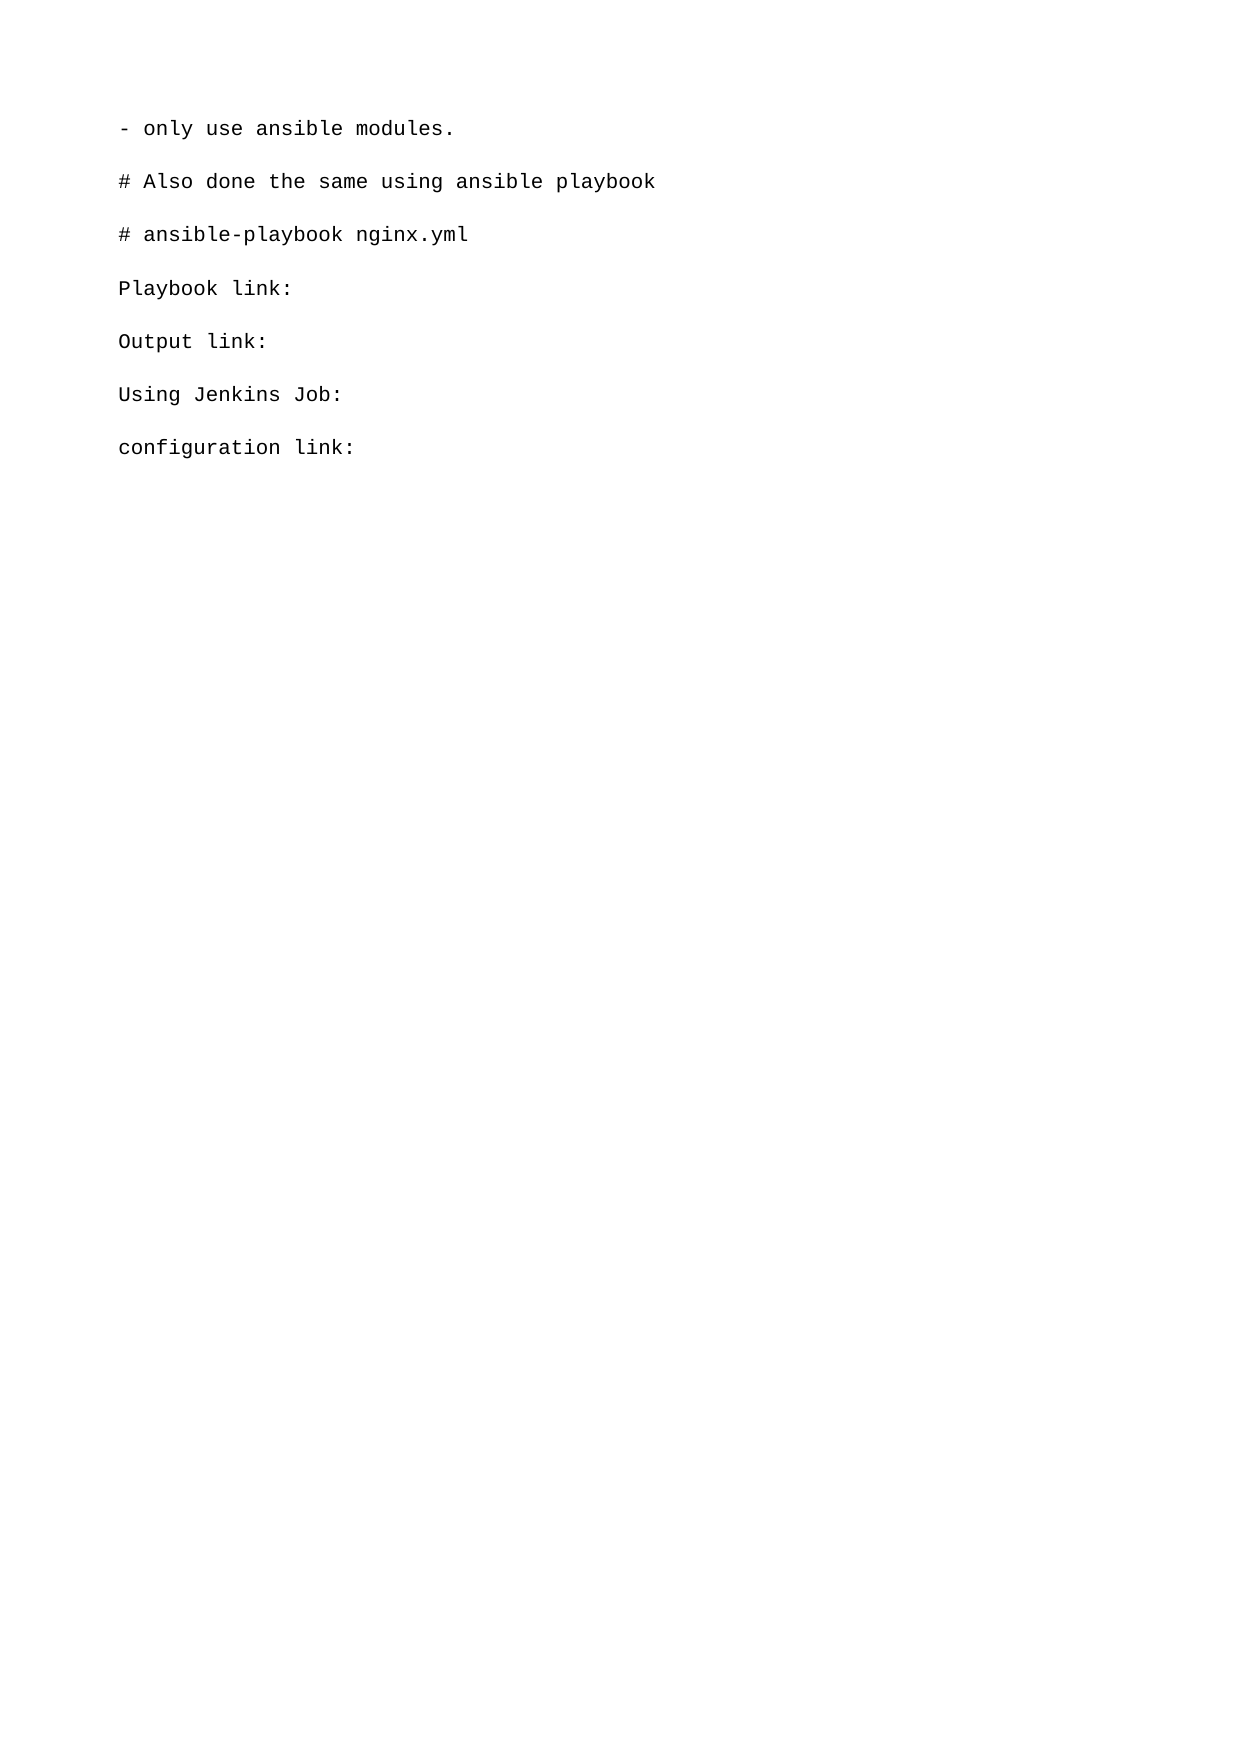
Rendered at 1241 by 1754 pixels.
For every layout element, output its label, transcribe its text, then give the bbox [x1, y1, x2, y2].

text configuration link: [118, 437, 1122, 461]
text # Also done the same using ansible playbook [118, 171, 1122, 195]
text Using Jenkins Job: [118, 384, 1122, 407]
text # ansible-playbook nginx.yml [118, 224, 1122, 248]
text Playbook link: [118, 277, 1122, 301]
text Output link: [118, 331, 1122, 354]
text - only use ansible modules. [118, 118, 1122, 142]
